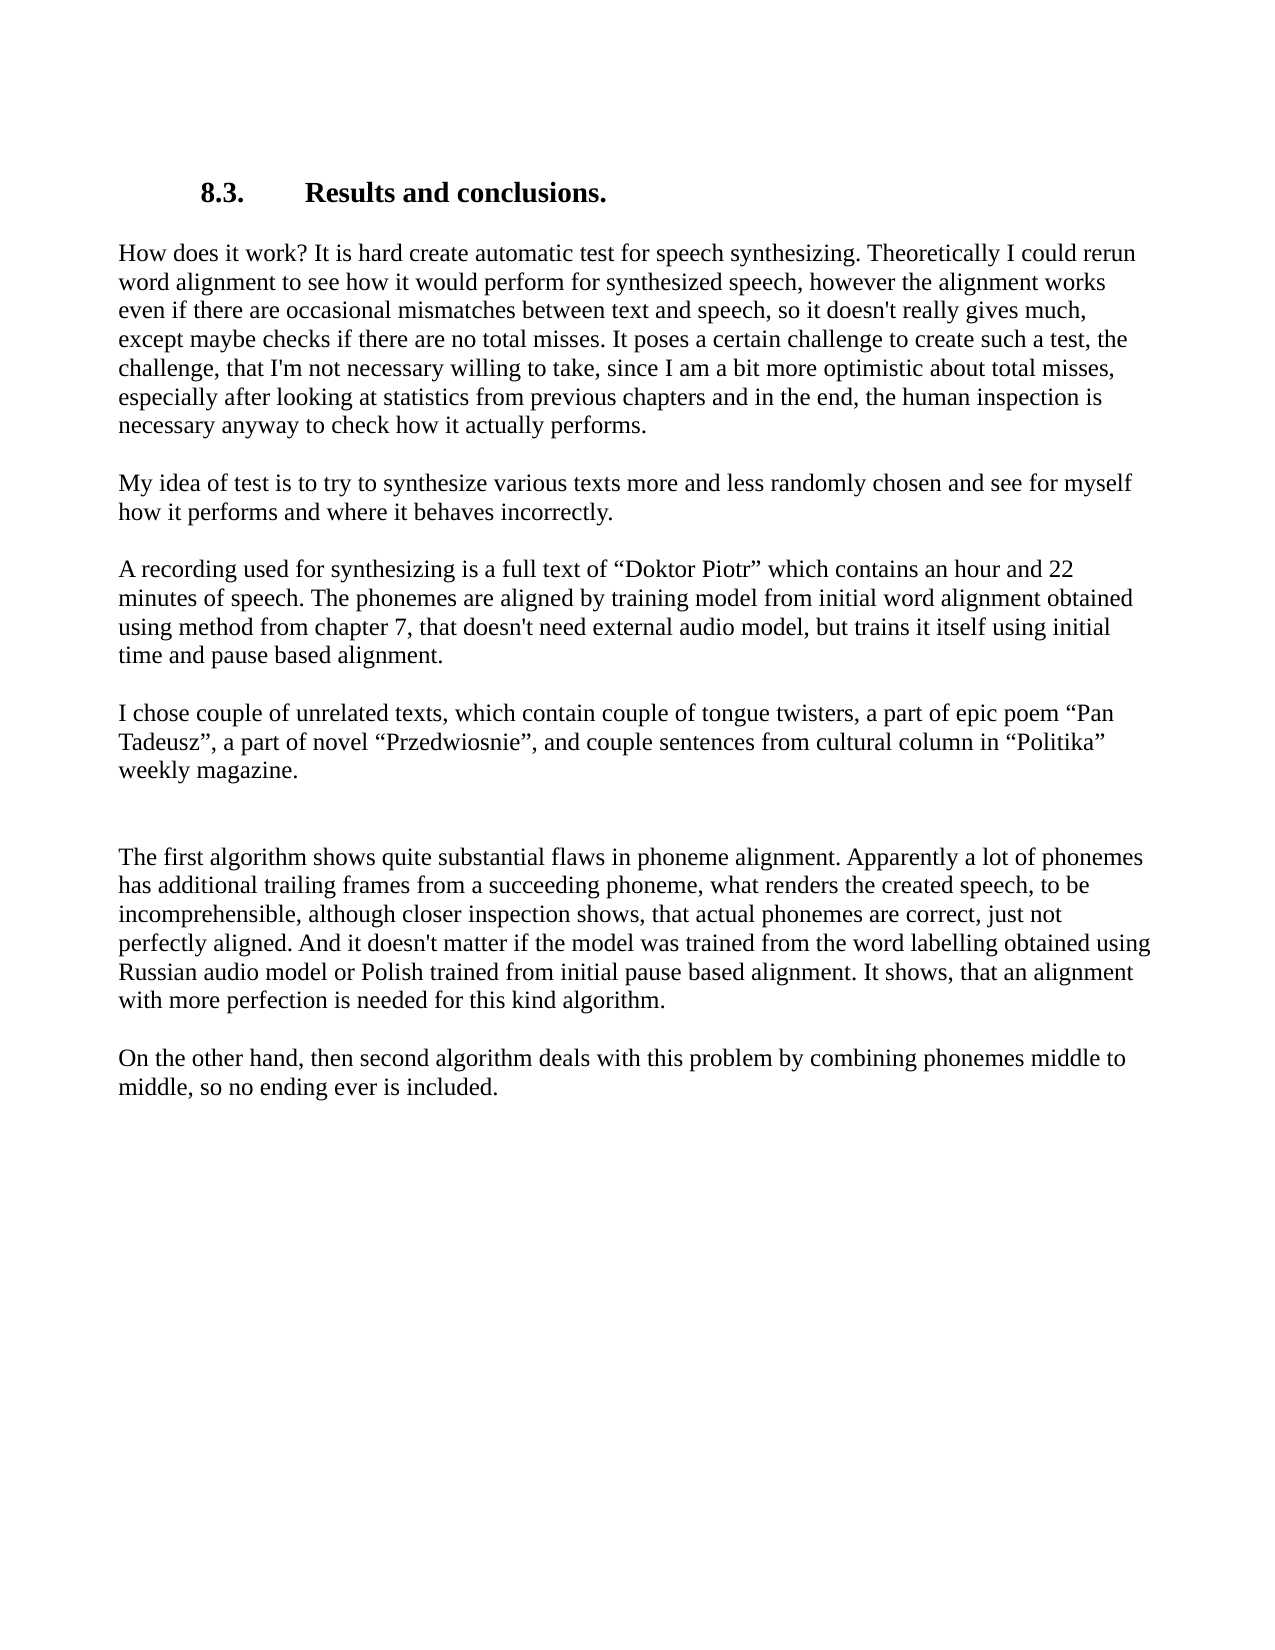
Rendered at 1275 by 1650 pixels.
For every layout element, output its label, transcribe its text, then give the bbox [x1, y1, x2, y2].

text How does it work? It is hard create automatic test for speech synthesizing. Theoretically I could rerun word alignment to see how it would perform for synthesized speech, however the alignment works even if there are occasional mismatches between text and speech, so it doesn't really gives much, except maybe checks if there are no total misses. It poses a certain challenge to create such a test, the challenge, that I'm not necessary willing to take, since I am a bit more optimistic about total misses, especially after looking at statistics from previous chapters and in the end, the human inspection is necessary anyway to check how it actually performs. [118, 238, 1157, 439]
text On the other hand, then second algorithm deals with this problem by combining phonemes middle to middle, so no ending ever is included. [118, 1043, 1157, 1100]
text I chose couple of unrelated texts, which contain couple of tongue twisters, a part of epic poem “Pan Tadeusz”, a part of novel “Przedwiosnie”, and couple sentences from cultural column in “Politika” weekly magazine. [118, 698, 1157, 784]
text A recording used for synthesizing is a full text of “Doktor Piotr” which contains an hour and 22 minutes of speech. The phonemes are aligned by training model from initial word alignment obtained using method from chapter 7, that doesn't need external audio model, but trains it itself using initial time and pause based alignment. [118, 554, 1157, 669]
list Results and conclusions. [193, 176, 1157, 209]
text My idea of test is to try to synthesize various texts more and less randomly chosen and see for myself how it performs and where it behaves incorrectly. [118, 468, 1157, 525]
text The first algorithm shows quite substantial flaws in phoneme alignment. Apparently a lot of phonemes has additional trailing frames from a succeeding phoneme, what renders the created speech, to be incomprehensible, although closer inspection shows, that actual phonemes are correct, just not perfectly aligned. And it doesn't matter if the model was trained from the word labelling obtained using Russian audio model or Polish trained from initial pause based alignment. It shows, that an alignment with more perfection is needed for this kind algorithm. [118, 842, 1157, 1014]
